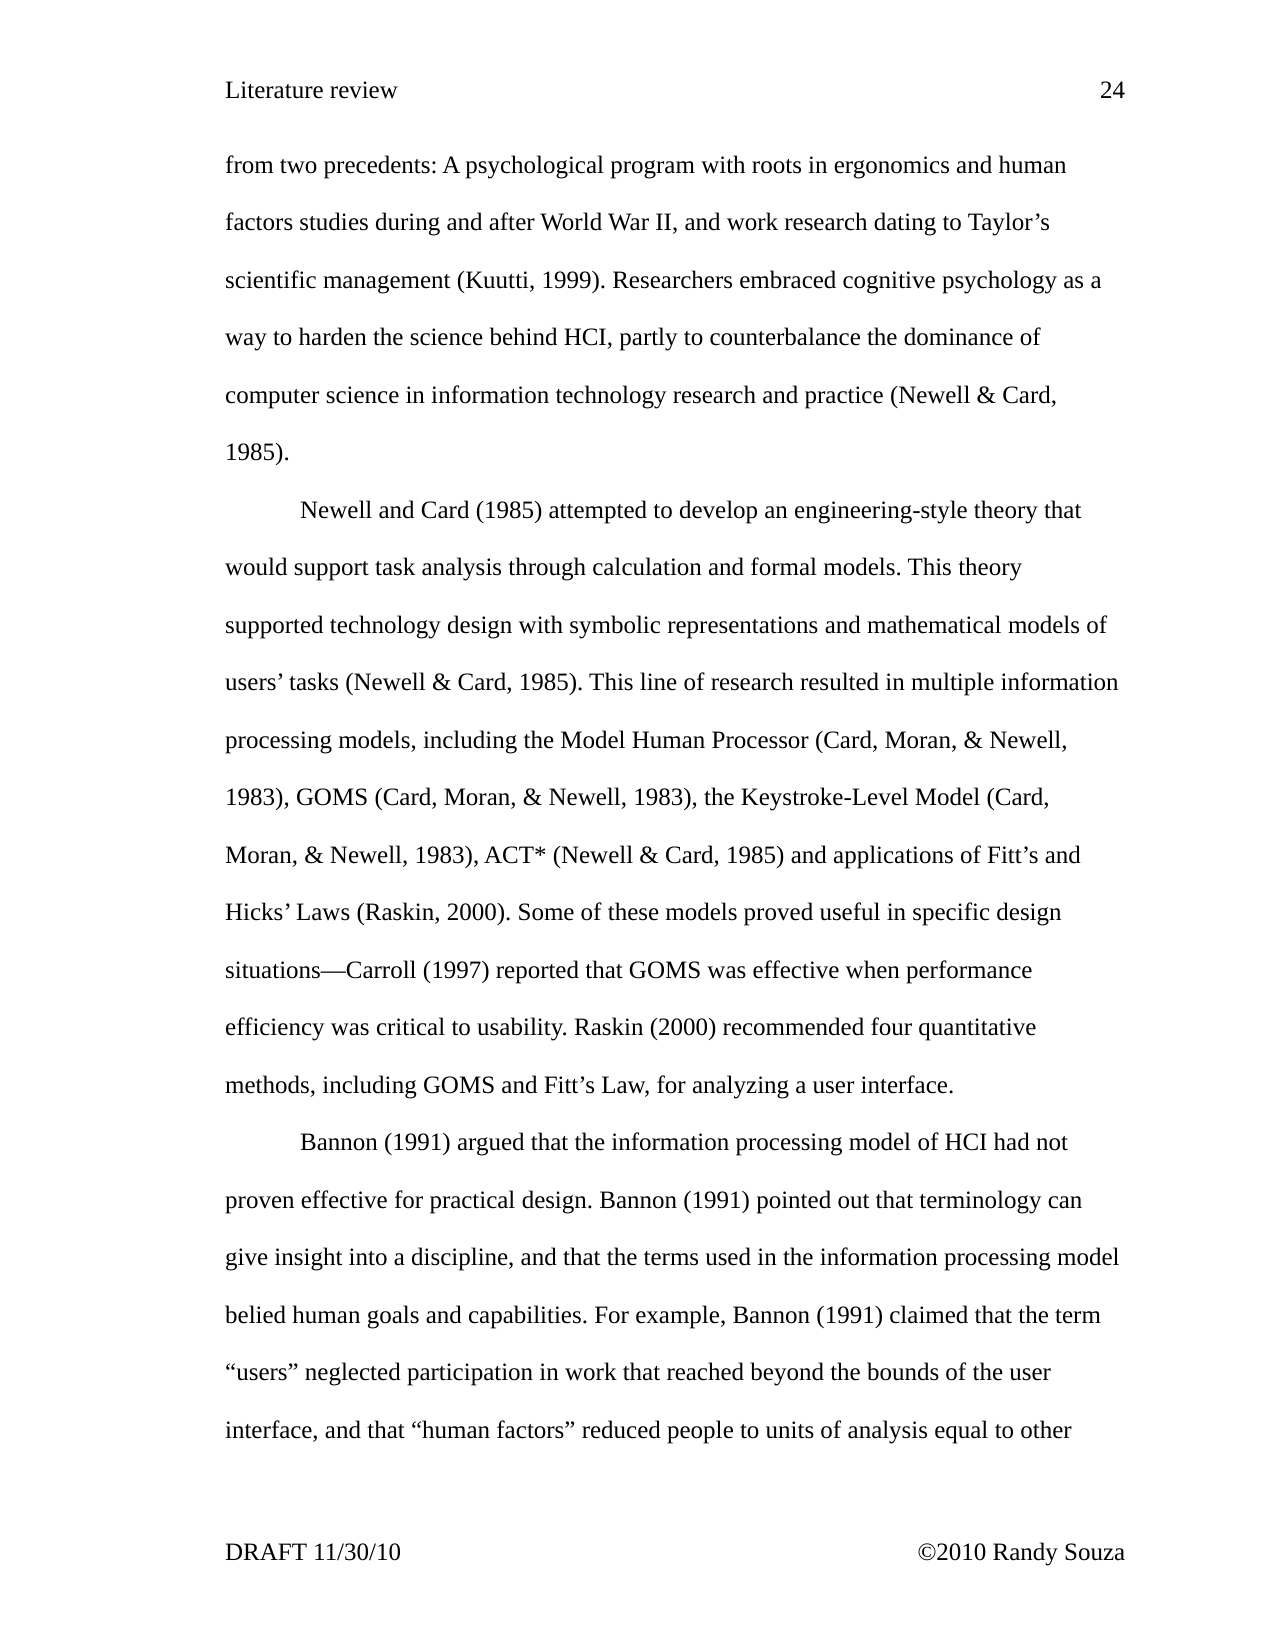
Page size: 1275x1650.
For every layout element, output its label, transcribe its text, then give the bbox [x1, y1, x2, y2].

text Newell and Card (1985) attempted to develop an engineering-style theory that would support task analysis through calculation and formal models. This theory supported technology design with symbolic representations and mathematical models of users’ tasks (Newell & Card, 1985). This line of research resulted in multiple information processing models, including the Model Human Processor (Card, Moran, & Newell, 1983), GOMS (Card, Moran, & Newell, 1983), the Keystroke-Level Model (Card, Moran, & Newell, 1983), ACT* (Newell & Card, 1985) and applications of Fitt’s and Hicks’ Laws (Raskin, 2000). Some of these models proved useful in specific design situations—Carroll (1997) reported that GOMS was effective when performance efficiency was critical to usability. Raskin (2000) recommended four quantitative methods, including GOMS and Fitt’s Law, for analyzing a user interface. [225, 495, 1125, 1099]
text from two precedents: A psychological program with roots in ergonomics and human factors studies during and after World War II, and work research dating to Taylor’s scientific management (Kuutti, 1999). Researchers embraced cognitive psychology as a way to harden the science behind HCI, partly to counterbalance the dominance of computer science in information technology research and practice (Newell & Card, 1985). [225, 150, 1125, 466]
text Bannon (1991) argued that the information processing model of HCI had not proven effective for practical design. Bannon (1991) pointed out that terminology can give insight into a discipline, and that the terms used in the information processing model belied human goals and capabilities. For example, Bannon (1991) claimed that the term “users” neglected participation in work that reached beyond the bounds of the user interface, and that “human factors” reduced people to units of analysis equal to other [225, 1127, 1125, 1444]
